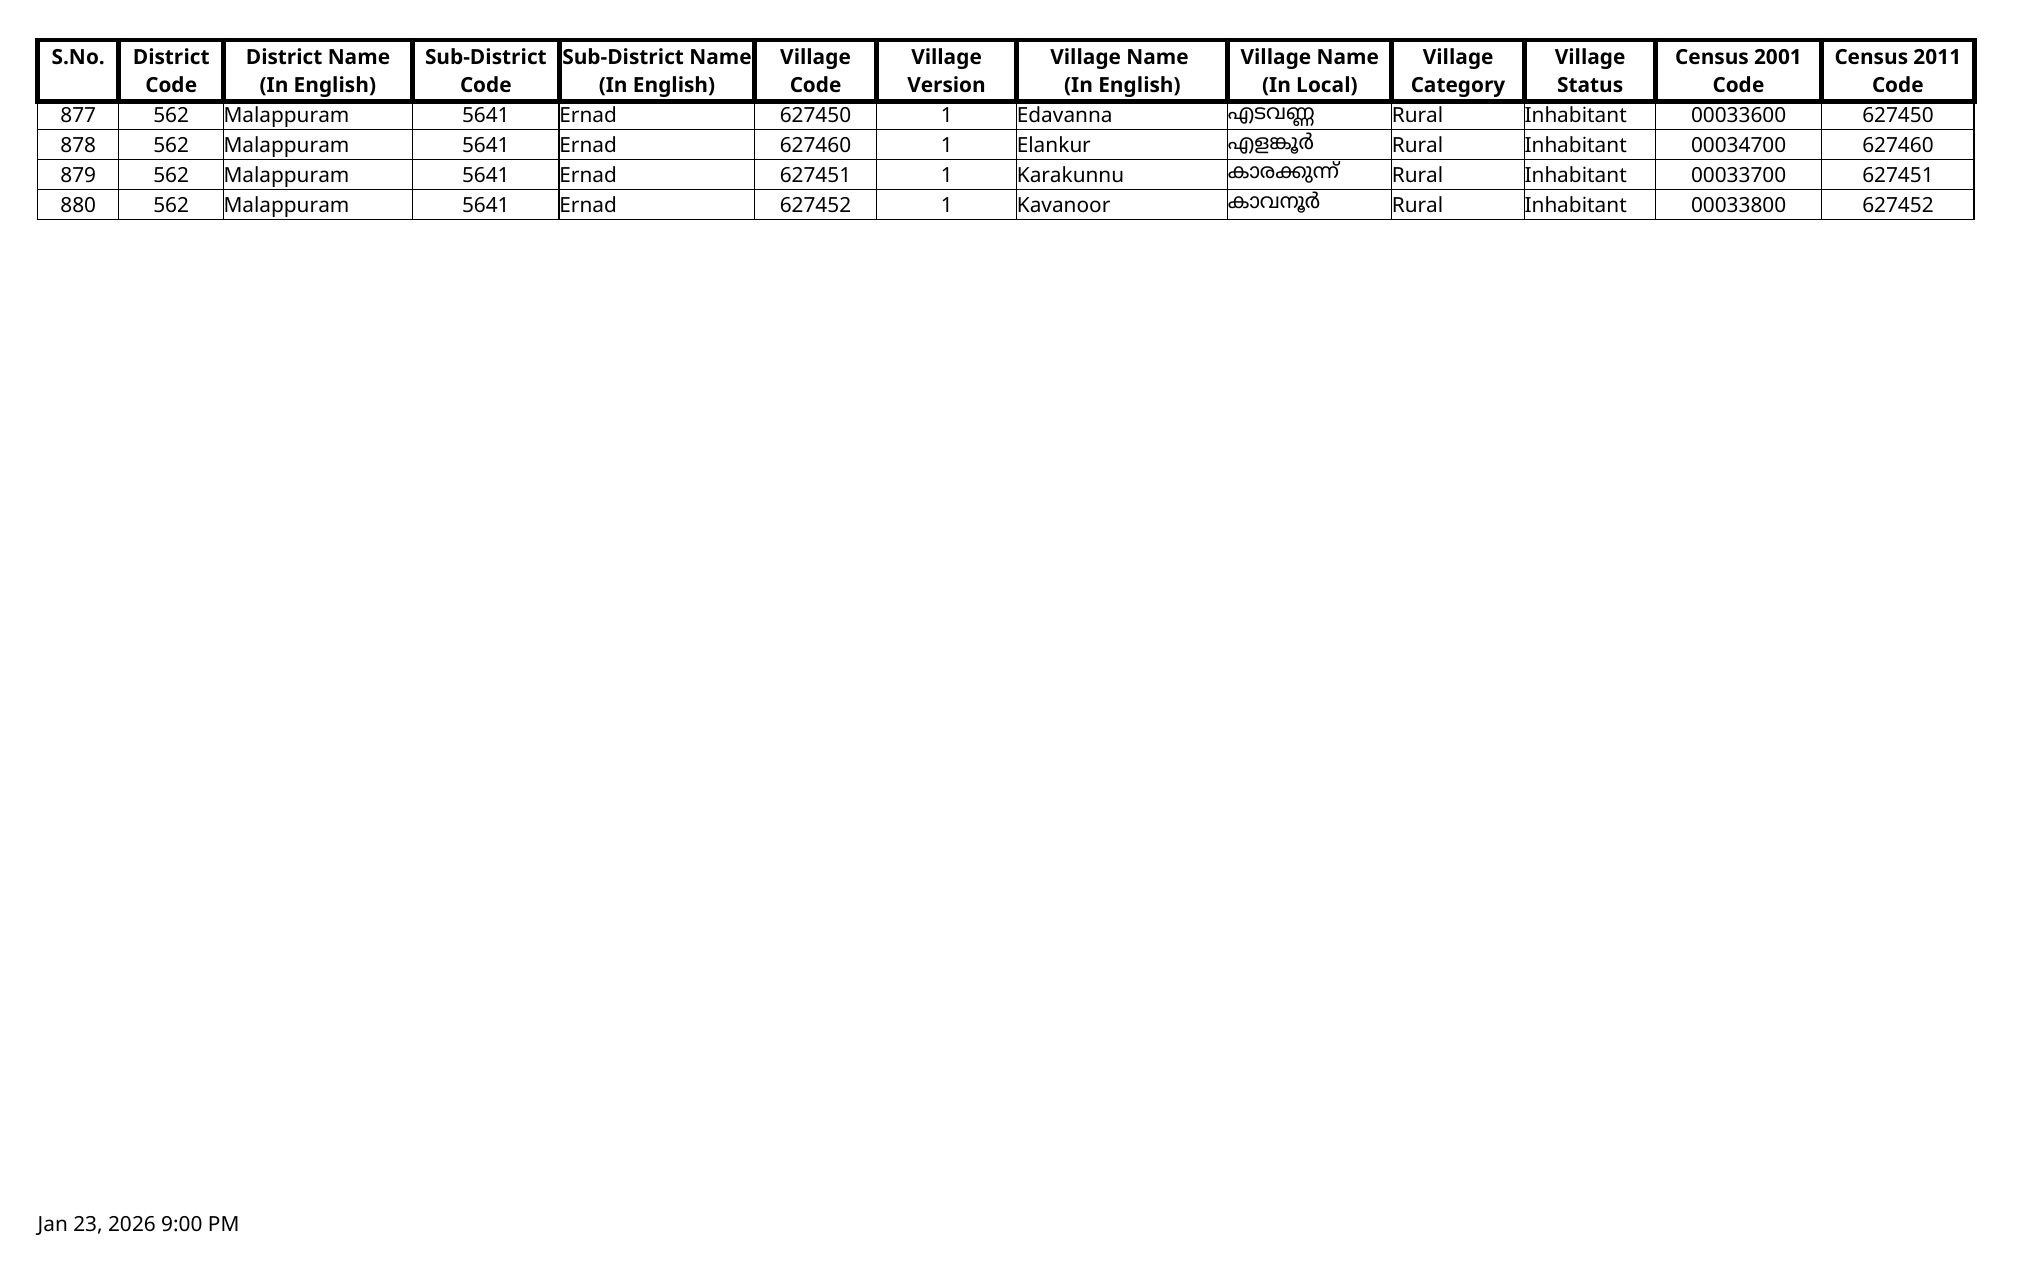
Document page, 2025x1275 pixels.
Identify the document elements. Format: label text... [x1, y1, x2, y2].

table_header Sub-District Name (In English) [562, 42, 752, 99]
table_cell കാവനൂർ [1228, 190, 1391, 219]
table_cell Inhabitant [1525, 130, 1655, 159]
table_cell 627451 [755, 160, 876, 189]
table_cell 5641 [413, 104, 558, 129]
table_header Village Status [1527, 42, 1653, 99]
table_cell Inhabitant [1525, 104, 1655, 129]
table_cell എളങ്കൂർ [1228, 130, 1391, 159]
table_cell 627450 [1822, 104, 1973, 129]
table_cell 1 [877, 130, 1016, 159]
table_cell Ernad [560, 104, 754, 129]
table_header Census 2001 Code [1658, 42, 1819, 99]
table_header Village Name (In English) [1019, 42, 1225, 99]
table_cell 1 [877, 104, 1016, 129]
table_cell Rural [1392, 104, 1524, 129]
table_cell എടവണ്ണ [1228, 104, 1391, 129]
table_cell 00033800 [1656, 190, 1821, 219]
table_cell 880 [38, 190, 118, 219]
table_cell Rural [1392, 130, 1524, 159]
table_header District Name (In English) [226, 42, 410, 99]
table_header Village Code [757, 42, 874, 99]
table_header Village Name (In Local) [1230, 42, 1389, 99]
table_cell 627451 [1822, 160, 1973, 189]
table_cell 00033600 [1656, 104, 1821, 129]
table_header Village Category [1394, 42, 1522, 99]
table_cell Inhabitant [1525, 190, 1655, 219]
table_cell Ernad [560, 160, 754, 189]
table_cell 5641 [413, 160, 558, 189]
table_cell Elankur [1017, 130, 1227, 159]
table_cell Rural [1392, 190, 1524, 219]
table_cell 878 [38, 130, 118, 159]
table_cell Malappuram [224, 190, 412, 219]
table_cell Rural [1392, 160, 1524, 189]
table_cell Malappuram [224, 160, 412, 189]
table_cell 627460 [755, 130, 876, 159]
table_cell Ernad [560, 130, 754, 159]
table_cell Malappuram [224, 104, 412, 129]
table_cell Karakunnu [1017, 160, 1227, 189]
table_cell കാരക്കുന്ന് [1228, 160, 1391, 189]
table_header Sub-District Code [415, 42, 557, 99]
table_cell 562 [119, 104, 223, 129]
table_cell Malappuram [224, 130, 412, 159]
table_header Census 2011 Code [1824, 42, 1972, 99]
table_cell 1 [877, 160, 1016, 189]
table_cell Edavanna [1017, 104, 1227, 129]
table_header District Code [121, 42, 221, 99]
table_cell 00034700 [1656, 130, 1821, 159]
table_cell 00033700 [1656, 160, 1821, 189]
table_cell 562 [119, 160, 223, 189]
table_cell 562 [119, 190, 223, 219]
table_cell 627452 [1822, 190, 1973, 219]
table_cell 627450 [755, 104, 876, 129]
table_cell 879 [38, 160, 118, 189]
table_cell 1 [877, 190, 1016, 219]
table_cell 627460 [1822, 130, 1973, 159]
table_cell 562 [119, 130, 223, 159]
table_header S.No. [40, 42, 116, 99]
table_cell 627452 [755, 190, 876, 219]
table_cell 5641 [413, 190, 558, 219]
table_cell 5641 [413, 130, 558, 159]
table_cell Kavanoor [1017, 190, 1227, 219]
table_cell Ernad [560, 190, 754, 219]
table_cell 877 [38, 104, 118, 129]
table_header Village Version [879, 42, 1014, 99]
table_cell Inhabitant [1525, 160, 1655, 189]
